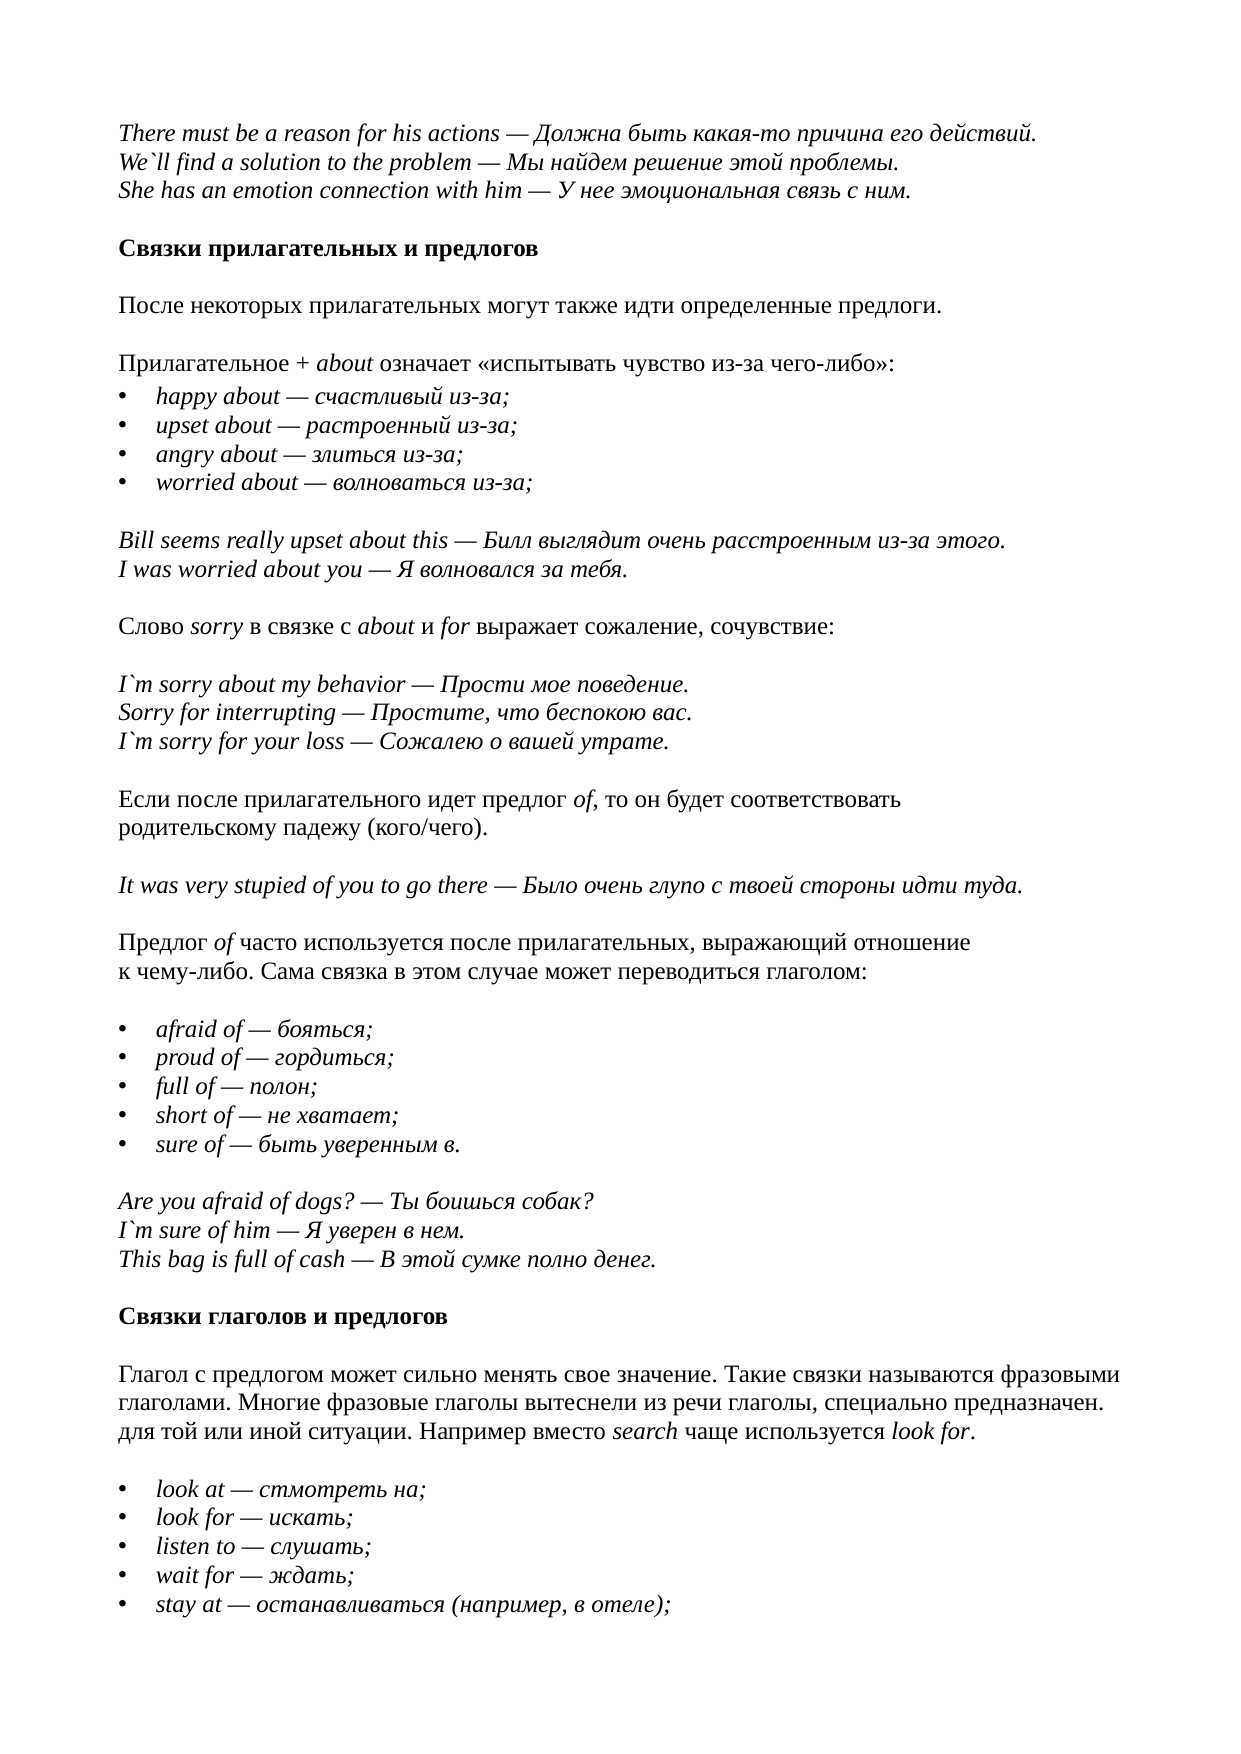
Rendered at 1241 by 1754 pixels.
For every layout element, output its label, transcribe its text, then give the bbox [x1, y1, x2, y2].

text Если после прилагательного идет предлог of, то он будет соответствовать [118, 784, 1122, 812]
text We`ll find a solution to the problem — Мы найдем решение этой проблемы. [118, 147, 1122, 176]
text Sorry for interrupting — Простите, что беспокою вас. [118, 697, 1122, 726]
list short of — не хватает; [118, 1100, 1122, 1129]
list upset about — растроенный из-за; [118, 410, 1122, 439]
list sure of — быть уверенным в. [118, 1129, 1122, 1157]
text I`m sure of him — Я уверен в нем. [118, 1215, 1122, 1244]
text I`m sorry for your loss — Сожалею о вашей утрате. [118, 726, 1122, 755]
text There must be a reason for his actions — Должна быть какая-то причина его действий. [118, 118, 1122, 147]
list stay at — останавливаться (например, в отеле); [118, 1589, 1122, 1617]
text к чему-либо. Сама связка в этом случае может переводиться глаголом: [118, 956, 1122, 985]
list angry about — злиться из-за; [118, 439, 1122, 467]
text Are you afraid of dogs? — Ты боишься собак? [118, 1186, 1122, 1215]
list happy about — счастливый из-за; [118, 381, 1122, 410]
text It was very stupied of you to go there — Было очень глупо с твоей стороны идти туда. [118, 870, 1122, 899]
text После некоторых прилагательных могут также идти определенные предлоги. [118, 291, 1122, 319]
text She has an emotion connection with him — У нее эмоциональная связь с ним. [118, 176, 1122, 204]
text Прилагательное + about означает «испытывать чувство из-за чего-либо»: [118, 348, 1122, 377]
text This bag is full of cash — В этой сумке полно денег. [118, 1244, 1122, 1272]
list worried about — волноваться из-за; [118, 467, 1122, 496]
list look at — стмотреть на; [118, 1474, 1122, 1502]
list look for — искать; [118, 1502, 1122, 1531]
text Предлог of часто используется после прилагательных, выражающий отношение [118, 927, 1122, 956]
list proud of — гордиться; [118, 1042, 1122, 1071]
text I was worried about you — Я волновался за тебя. [118, 554, 1122, 582]
text Связки глаголов и предлогов [118, 1301, 1122, 1330]
text Слово sorry в связке с about и for выражает сожаление, сочувствие: [118, 611, 1122, 640]
text Bill seems really upset about this — Билл выглядит очень расстроенным из-за этого. [118, 525, 1122, 554]
text Глагол с предлогом может сильно менять свое значение. Такие связки называются фразовыми глаголами. Многие фразовые глаголы вытеснели из речи глаголы, специально предназначен. для той или иной ситуации. Например вместо search чаще используется look for. [118, 1359, 1122, 1445]
text Связки прилагательных и предлогов [118, 233, 1122, 262]
list full of — полон; [118, 1071, 1122, 1100]
list listen to — слушать; [118, 1531, 1122, 1560]
list afraid of — бояться; [118, 1014, 1122, 1042]
list wait for — ждать; [118, 1560, 1122, 1589]
text I`m sorry about my behavior — Прости мое поведение. [118, 669, 1122, 697]
text родительскому падежу (кого/чего). [118, 812, 1122, 841]
